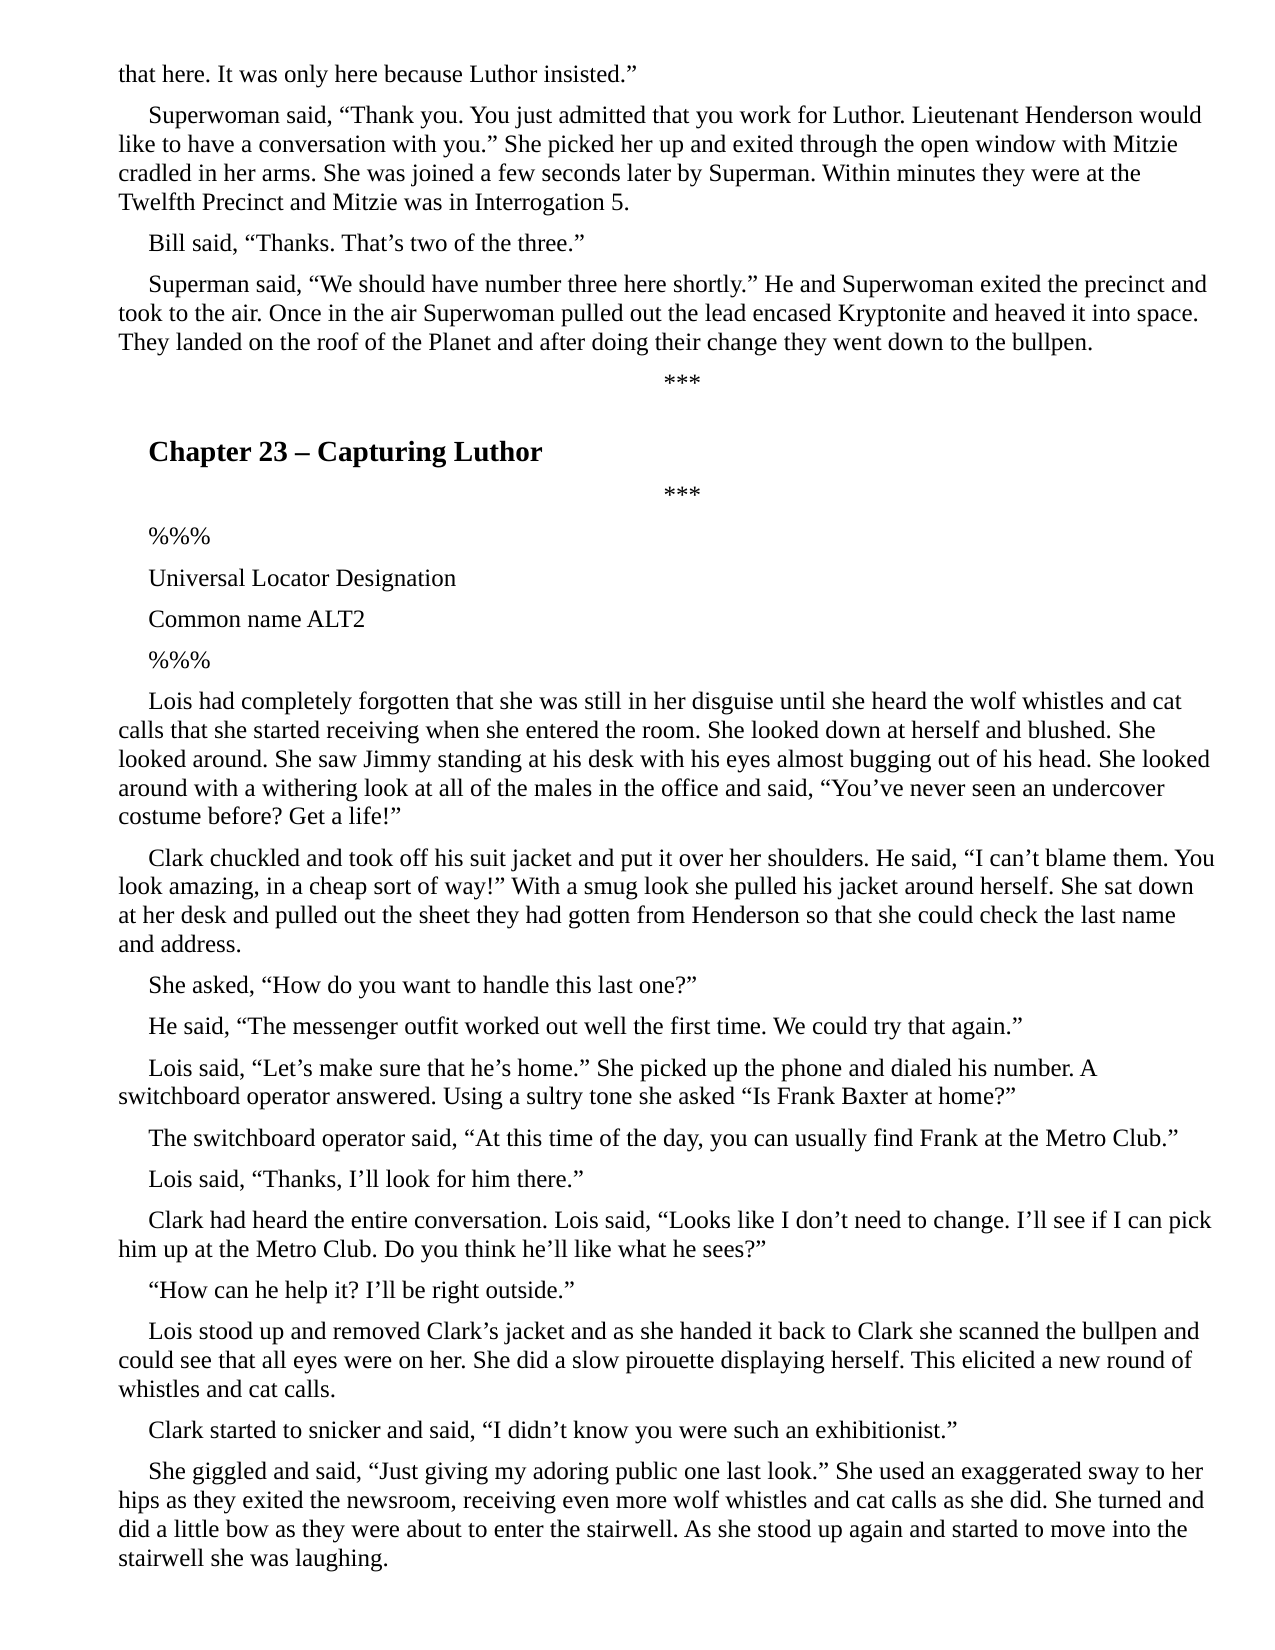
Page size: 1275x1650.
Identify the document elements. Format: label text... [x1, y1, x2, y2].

text Lois said, “Let’s make sure that he’s home.” She picked up the phone and dialed his number. A switchboard operator answered. Using a sultry tone she asked “Is Frank Baxter at home?” [118, 1053, 1216, 1110]
text that here. It was only here because Luthor insisted.” [118, 59, 1216, 88]
text %%% [118, 645, 1216, 674]
text “How can he help it? I’ll be right outside.” [118, 1275, 1216, 1304]
subtitle Chapter 23 – Capturing Luthor [118, 434, 1216, 468]
text Lois stood up and removed Clark’s jacket and as she handed it back to Clark she scanned the bullpen and could see that all eyes were on her. She did a slow pirouette displaying herself. This elicited a new round of whistles and cat calls. [118, 1316, 1216, 1403]
text Lois had completely forgotten that she was still in her disguise until she heard the wolf whistles and cat calls that she started receiving when she entered the room. She looked down at herself and blushed. She looked around. She saw Jimmy standing at his desk with his eyes almost bugging out of his head. She looked around with a withering look at all of the males in the office and said, “You’ve never seen an undercover costume before? Get a life!” [118, 686, 1216, 830]
text Clark chuckled and took off his suit jacket and put it over her shoulders. He said, “I can’t blame them. You look amazing, in a cheap sort of way!” With a smug look she pulled his jacket around herself. She sat down at her desk and pulled out the sheet they had gotten from Henderson so that she could check the last name and address. [118, 843, 1216, 958]
text She giggled and said, “Just giving my adoring public one last look.” She used an exaggerated sway to her hips as they exited the newsroom, receiving even more wolf whistles and cat calls as she did. She turned and did a little bow as they were about to enter the stairwell. As she stood up again and started to move into the stairwell she was laughing. [118, 1456, 1216, 1571]
text *** [118, 480, 1216, 509]
text Superwoman said, “Thank you. You just admitted that you work for Luthor. Lieutenant Henderson would like to have a conversation with you.” She picked her up and exited through the open window with Mitzie cradled in her arms. She was joined a few seconds later by Superman. Within minutes they were at the Twelfth Precinct and Mitzie was in Interrogation 5. [118, 100, 1216, 215]
text %%% [118, 521, 1216, 550]
text The switchboard operator said, “At this time of the day, you can usually find Frank at the Metro Club.” [118, 1123, 1216, 1151]
text *** [118, 368, 1216, 397]
text Universal Locator Designation [118, 563, 1216, 591]
text Bill said, “Thanks. That’s two of the three.” [118, 228, 1216, 257]
text Common name ALT2 [118, 604, 1216, 633]
text Clark had heard the entire conversation. Lois said, “Looks like I don’t need to change. I’ll see if I can pick him up at the Metro Club. Do you think he’ll like what he sees?” [118, 1205, 1216, 1263]
text Lois said, “Thanks, I’ll look for him there.” [118, 1164, 1216, 1193]
text Superman said, “We should have number three here shortly.” He and Superwoman exited the precinct and took to the air. Once in the air Superwoman pulled out the lead encased Kryptonite and heaved it into space. They landed on the roof of the Planet and after doing their change they went down to the bullpen. [118, 269, 1216, 355]
text She asked, “How do you want to handle this last one?” [118, 970, 1216, 999]
text Clark started to snicker and said, “I didn’t know you were such an exhibitionist.” [118, 1415, 1216, 1444]
text He said, “The messenger outfit worked out well the first time. We could try that again.” [118, 1011, 1216, 1040]
